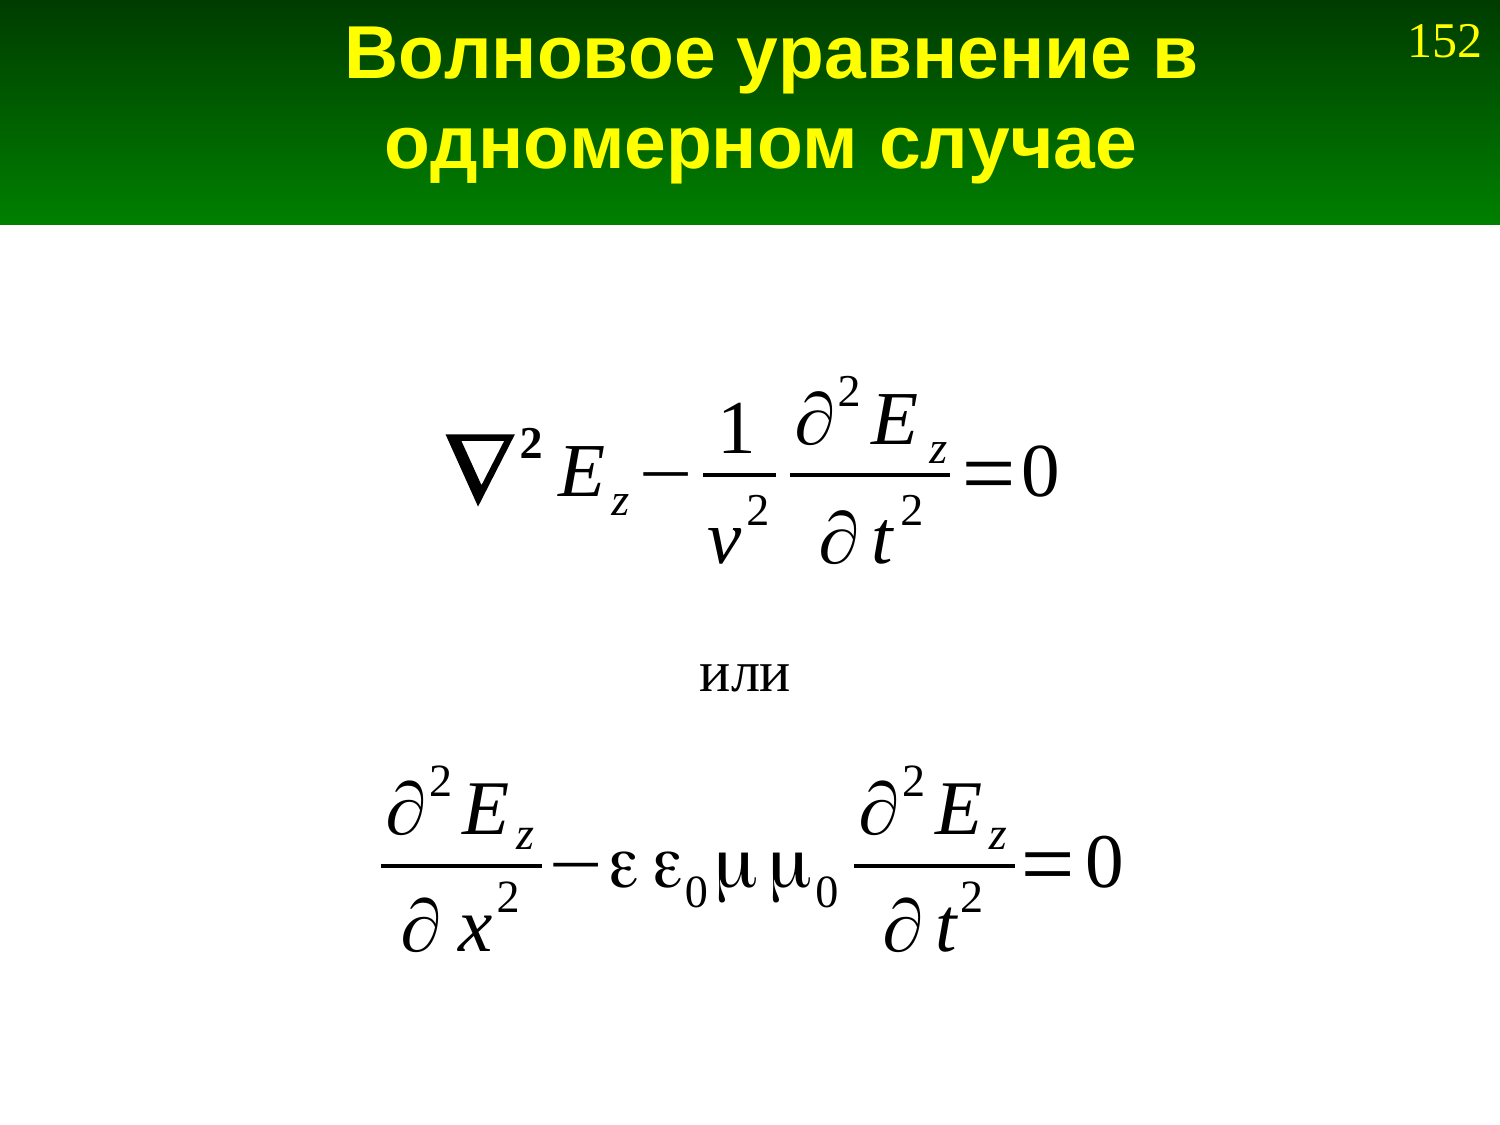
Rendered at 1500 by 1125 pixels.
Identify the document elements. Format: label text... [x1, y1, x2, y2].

title Волновое уравнение в одномерном случае [123, 0, 1399, 192]
text_box или [685, 625, 815, 721]
chart [423, 363, 1080, 579]
chart [356, 752, 1144, 969]
